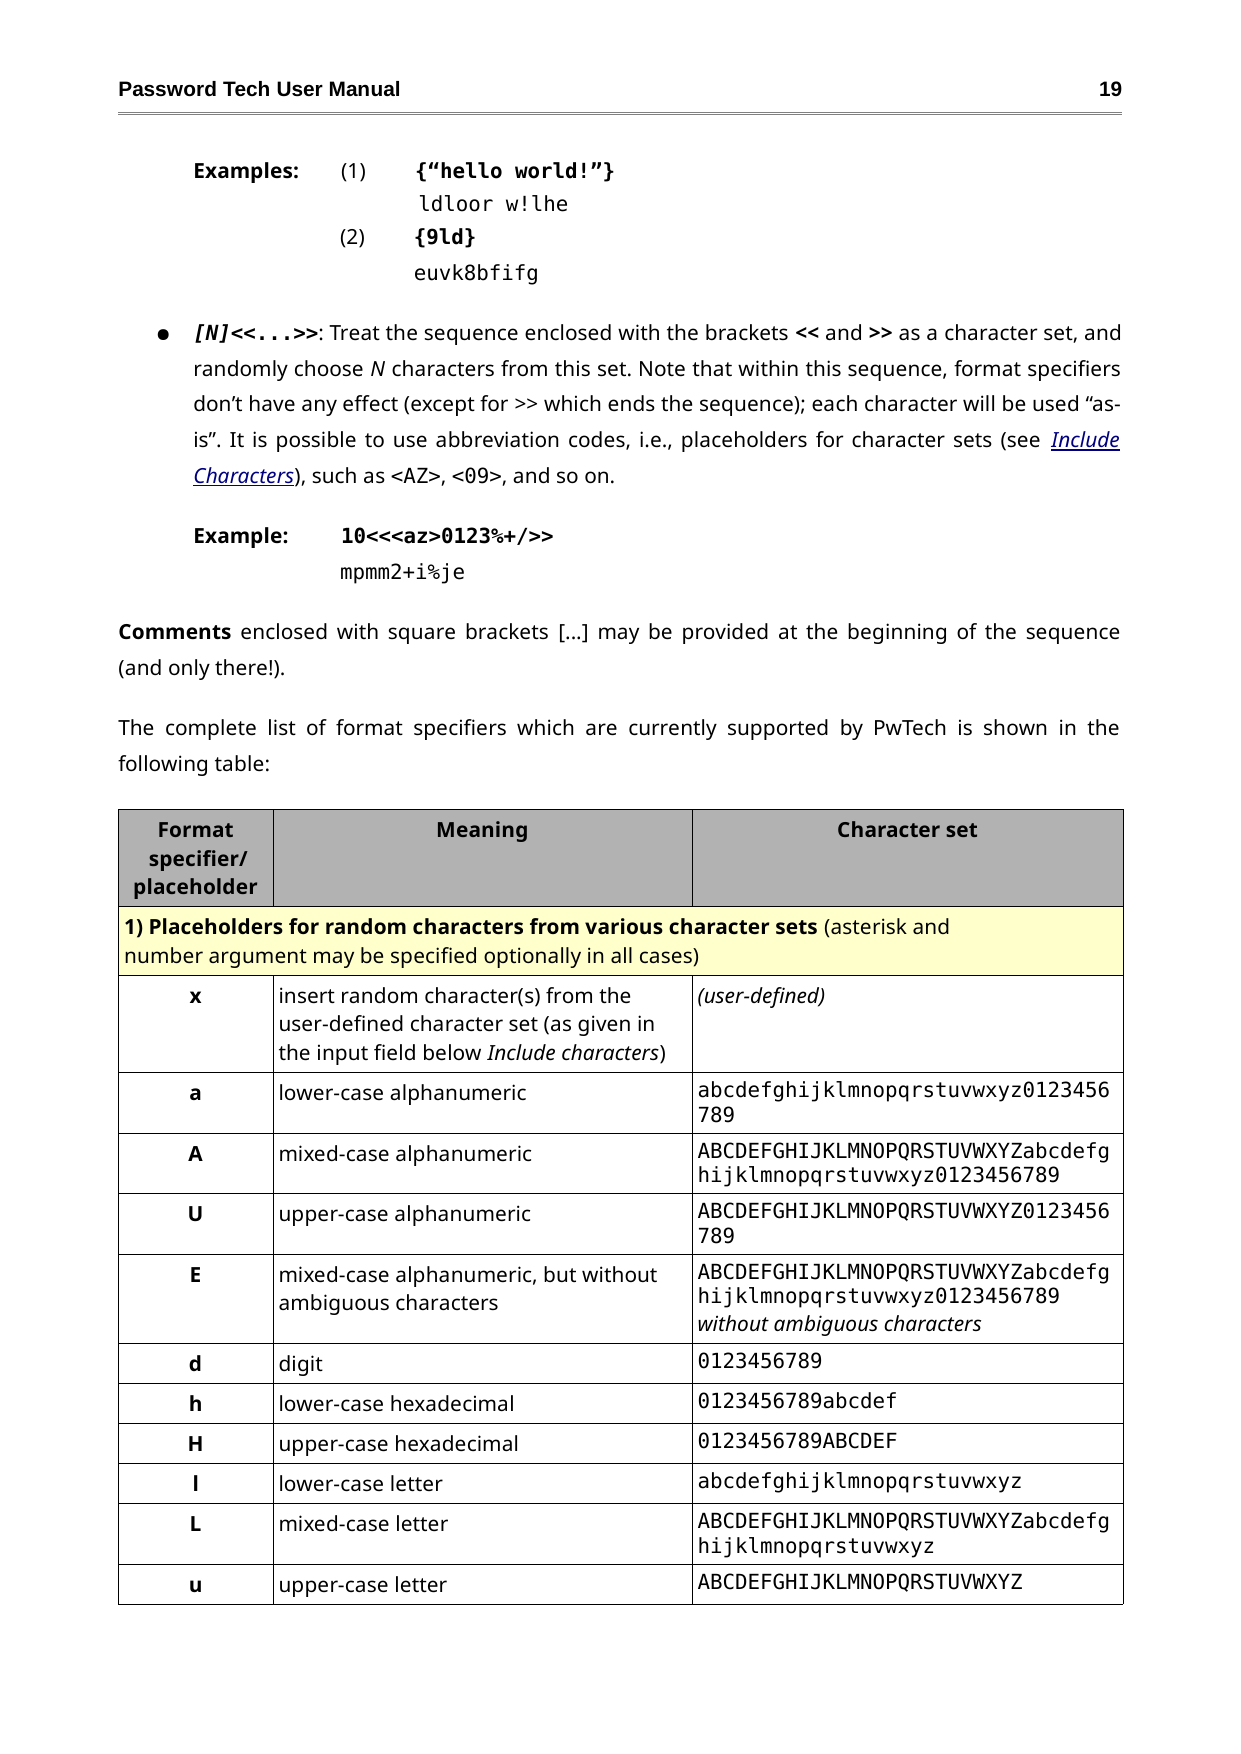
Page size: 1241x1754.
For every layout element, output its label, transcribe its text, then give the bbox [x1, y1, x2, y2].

text (2) {9ld} [118, 222, 1122, 251]
table_cell d [119, 1344, 273, 1383]
table_cell 0123456789ABCDEF [693, 1424, 1123, 1463]
table_cell ABCDEFGHIJKLMNOPQRSTUVWXYZ [693, 1565, 1123, 1604]
list Example: 10<<<az>0123%+/>> [156, 521, 1122, 549]
table_cell insert random character(s) from the user-defined character set (as given in the input field below Include characters) [274, 976, 692, 1072]
table_cell abcdefghijklmnopqrstuvwxyz [693, 1464, 1123, 1503]
table_cell a [119, 1073, 273, 1133]
table_cell ABCDEFGHIJKLMNOPQRSTUVWXYZ0123456789 [693, 1194, 1123, 1254]
table_header Character set [693, 810, 1123, 906]
table_cell lower-case hexadecimal [274, 1384, 692, 1423]
table_cell x [119, 976, 273, 1072]
table_cell l [119, 1464, 273, 1503]
table_cell 0123456789 [693, 1344, 1123, 1383]
table_cell mixed-case alphanumeric, but without ambiguous characters [274, 1255, 692, 1343]
text The complete list of format specifiers which are currently supported by PwTech is shown in the following table: [118, 713, 1122, 777]
table_cell upper-case alphanumeric [274, 1194, 692, 1254]
table_cell 1) Placeholders for random characters from various character sets (asterisk and number argument may be specified optionally in all cases) [119, 907, 1123, 975]
table_cell E [119, 1255, 273, 1343]
text mpmm2+i%je [118, 557, 1122, 585]
text euvk8bfifg [118, 258, 1122, 286]
table_cell ABCDEFGHIJKLMNOPQRSTUVWXYZabcdefghijklmnopqrstuvwxyz0123456789 [693, 1134, 1123, 1193]
table_cell upper-case letter [274, 1565, 692, 1604]
table_cell ABCDEFGHIJKLMNOPQRSTUVWXYZabcdefghijklmnopqrstuvwxyz0123456789 without ambiguous characters [693, 1255, 1123, 1343]
table_header Format specifier/ placeholder [119, 810, 273, 906]
table_cell u [119, 1565, 273, 1604]
table_cell A [119, 1134, 273, 1193]
table_cell 0123456789abcdef [693, 1384, 1123, 1423]
table_cell h [119, 1384, 273, 1423]
list [N]<<...>>: Treat the sequence enclosed with the brackets << and >> as a character set, and randomly choose N characters from this set. Note that within this sequence, format specifiers don’t have any effect (except for >> which ends the sequence); each character will be used “as-is”. It is possible to use abbreviation codes, i.e., placeholders for character sets (see Include Characters), such as <AZ>, <09>, and so on. [156, 318, 1122, 489]
table_cell (user-defined) [693, 976, 1123, 1072]
table_cell abcdefghijklmnopqrstuvwxyz0123456789 [693, 1073, 1123, 1133]
table_cell lower-case letter [274, 1464, 692, 1503]
table_cell upper-case hexadecimal [274, 1424, 692, 1463]
table_cell mixed-case letter [274, 1504, 692, 1564]
table_cell digit [274, 1344, 692, 1383]
list Examples: (1) {“hello world!”} [156, 156, 1122, 184]
table_cell L [119, 1504, 273, 1564]
text Comments enclosed with square brackets [...] may be provided at the beginning of the sequence (and only there!). [118, 617, 1122, 681]
table_cell ABCDEFGHIJKLMNOPQRSTUVWXYZabcdefghijklmnopqrstuvwxyz [693, 1504, 1123, 1564]
table_cell H [119, 1424, 273, 1463]
table_cell lower-case alphanumeric [274, 1073, 692, 1133]
table_cell U [119, 1194, 273, 1254]
table_cell mixed-case alphanumeric [274, 1134, 692, 1193]
table_header Meaning [274, 810, 692, 906]
list ldloor w!lhe [381, 192, 1122, 216]
